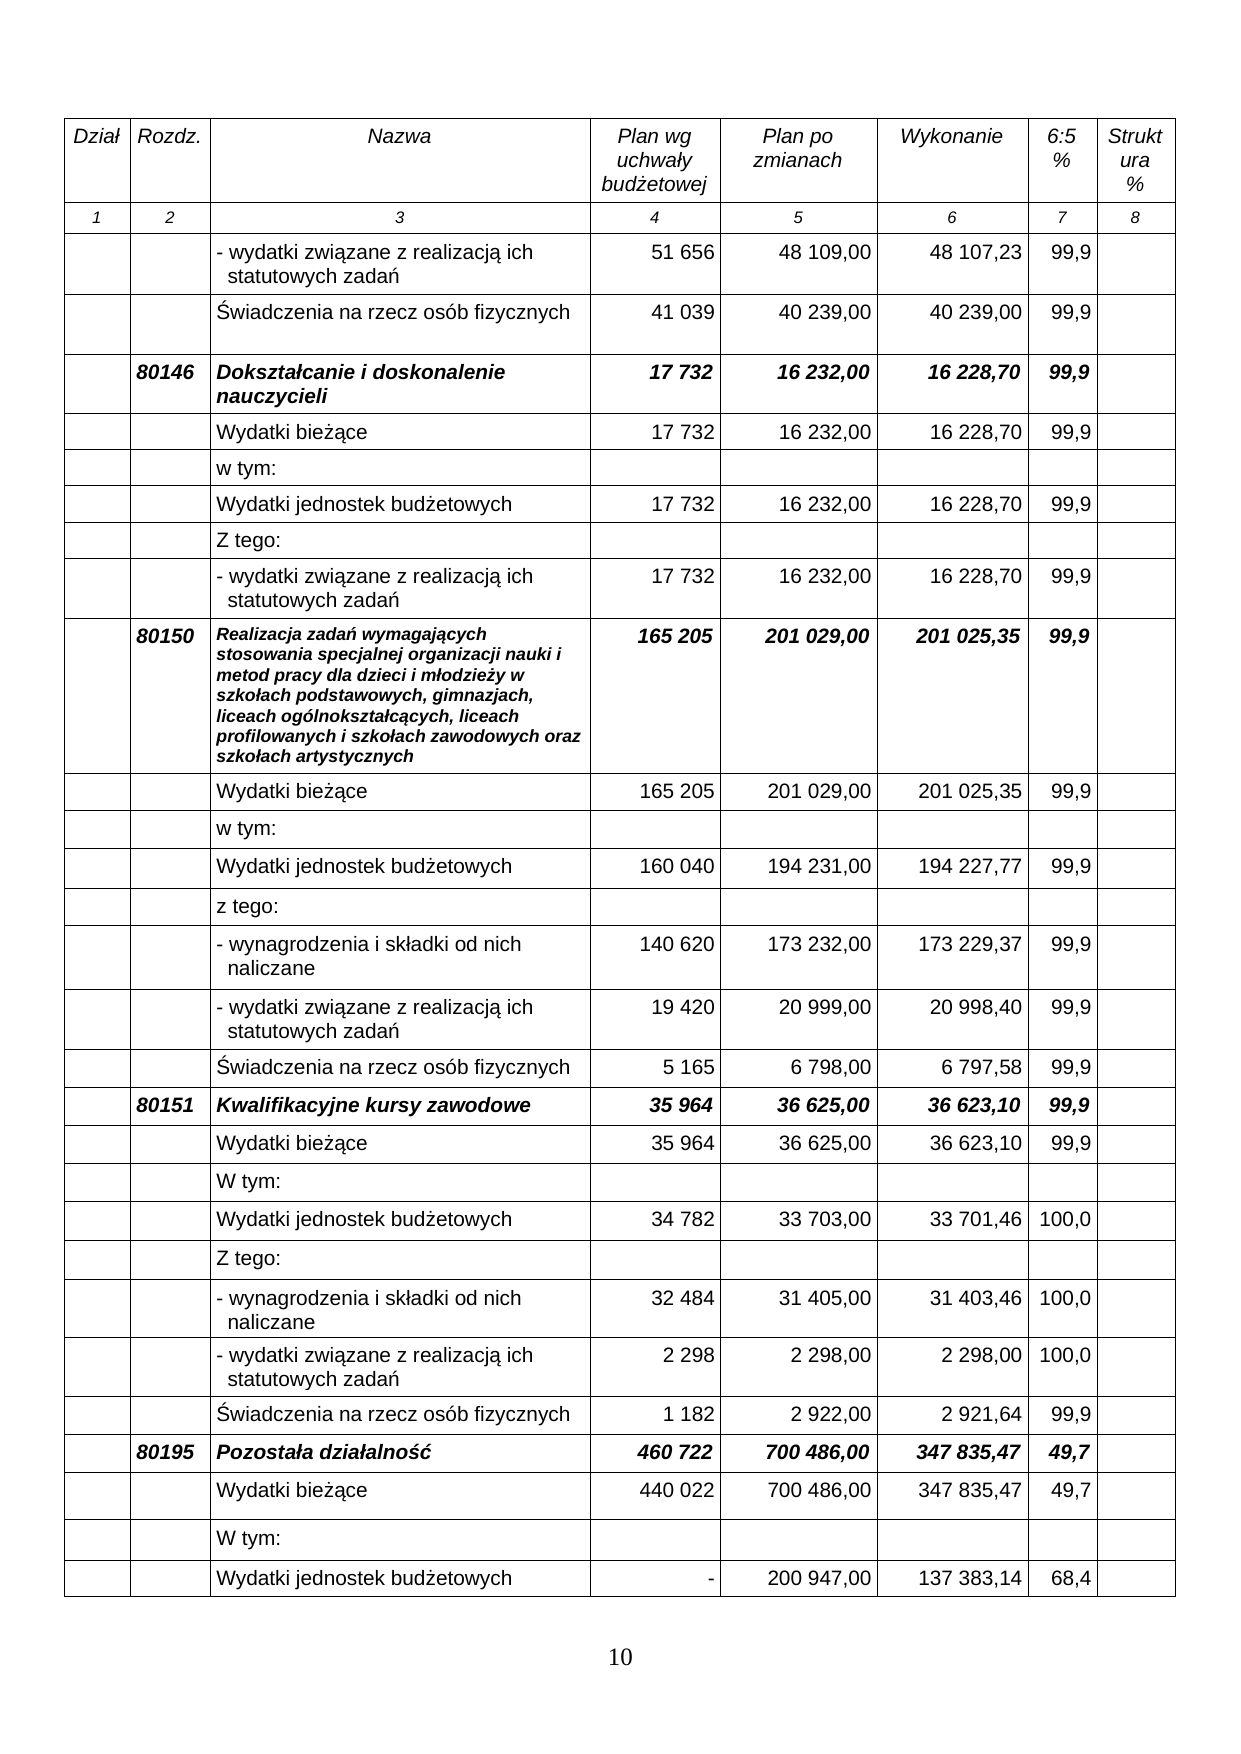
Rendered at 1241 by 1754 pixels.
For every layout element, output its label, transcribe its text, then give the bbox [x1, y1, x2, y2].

table_cell [65, 1202, 130, 1239]
table_cell [65, 619, 130, 773]
table_cell 99,9 [1029, 486, 1097, 521]
table_cell 2 298,00 [721, 1338, 877, 1396]
table_cell 31 405,00 [721, 1280, 877, 1336]
table_cell [1029, 1241, 1097, 1279]
table_cell 80150 [131, 619, 210, 773]
table_cell [1098, 295, 1175, 353]
table_cell 80146 [131, 355, 210, 413]
table_cell 99,9 [1029, 1088, 1097, 1124]
table_cell [65, 990, 130, 1048]
table_cell 100,0 [1029, 1280, 1097, 1336]
table_cell 5 165 [591, 1050, 720, 1087]
table_cell [1098, 1202, 1175, 1239]
table_cell [1098, 1126, 1175, 1163]
table_cell [1098, 889, 1175, 925]
table_cell 201 029,00 [721, 619, 877, 773]
table_cell [131, 1126, 210, 1163]
table_cell [1098, 1088, 1175, 1124]
table_cell 194 227,77 [878, 849, 1028, 887]
table_cell 4 [591, 203, 720, 233]
table_cell [591, 1241, 720, 1279]
table_cell [591, 1164, 720, 1201]
table_cell 32 484 [591, 1280, 720, 1336]
table_cell [131, 990, 210, 1048]
table_cell [65, 355, 130, 413]
table_cell - wynagrodzenia i składki od nich naliczane [211, 1280, 590, 1336]
table_cell [1098, 1520, 1175, 1560]
table_cell Wydatki jednostek budżetowych [211, 849, 590, 887]
table_cell [1098, 849, 1175, 887]
table_cell Kwalifikacyjne kursy zawodowe [211, 1088, 590, 1124]
table_cell Wydatki bieżące [211, 774, 590, 810]
table_cell 201 025,35 [878, 774, 1028, 810]
table_cell [1098, 990, 1175, 1048]
table_cell 16 228,70 [878, 355, 1028, 413]
table_cell 173 232,00 [721, 926, 877, 989]
table_cell [65, 450, 130, 485]
table_cell - wydatki związane z realizacją ich statutowych zadań [211, 234, 590, 293]
table_cell 8 [1098, 203, 1175, 233]
table_cell [131, 450, 210, 485]
table_cell 17 732 [591, 355, 720, 413]
table_cell [131, 889, 210, 925]
table_cell [1029, 889, 1097, 925]
table_cell 160 040 [591, 849, 720, 887]
table_cell 5 [721, 203, 877, 233]
table_cell 36 625,00 [721, 1088, 877, 1124]
table_cell 99,9 [1029, 990, 1097, 1048]
table_cell Wydatki jednostek budżetowych [211, 1202, 590, 1239]
table_cell 19 420 [591, 990, 720, 1048]
table_cell [65, 1338, 130, 1396]
table_cell [65, 486, 130, 521]
table_cell [1098, 811, 1175, 848]
table_cell 17 732 [591, 559, 720, 617]
table_cell 99,9 [1029, 414, 1097, 449]
table_cell [1098, 234, 1175, 293]
table_cell Z tego: [211, 1241, 590, 1279]
table_cell Świadczenia na rzecz osób fizycznych [211, 1050, 590, 1087]
table_cell 99,9 [1029, 1397, 1097, 1434]
table_cell 201 025,35 [878, 619, 1028, 773]
table_cell Dział [65, 119, 130, 202]
table_cell [131, 1473, 210, 1519]
table_cell Realizacja zadań wymagających stosowania specjalnej organizacji nauki i metod pracy dla dzieci i młodzieży w szkołach podstawowych, gimnazjach, liceach ogólnokształcących, liceach profilowanych i szkołach zawodowych oraz szkołach artystycznych [211, 619, 590, 773]
table_cell 16 228,70 [878, 486, 1028, 521]
table_cell [131, 926, 210, 989]
table_cell 6 798,00 [721, 1050, 877, 1087]
table_cell 36 623,10 [878, 1126, 1028, 1163]
table_cell [131, 1561, 210, 1596]
table_cell [721, 1241, 877, 1279]
table_cell 1 182 [591, 1397, 720, 1434]
table_cell 16 232,00 [721, 355, 877, 413]
table_cell 33 701,46 [878, 1202, 1028, 1239]
table_cell [721, 450, 877, 485]
table_cell [1098, 414, 1175, 449]
table_cell [65, 1241, 130, 1279]
table_cell [131, 1280, 210, 1336]
table_cell 49,7 [1029, 1473, 1097, 1519]
table_cell [65, 559, 130, 617]
table_cell [1098, 1164, 1175, 1201]
table_cell [131, 1338, 210, 1396]
table_cell 99,9 [1029, 559, 1097, 617]
table_cell 2 921,64 [878, 1397, 1028, 1434]
table_cell 194 231,00 [721, 849, 877, 887]
table_cell w tym: [211, 450, 590, 485]
table_cell 6 797,58 [878, 1050, 1028, 1087]
table_cell 99,9 [1029, 1050, 1097, 1087]
table_cell [1098, 1280, 1175, 1336]
table_cell 2 298 [591, 1338, 720, 1396]
table_cell 173 229,37 [878, 926, 1028, 989]
table_cell 16 232,00 [721, 414, 877, 449]
table_cell [591, 523, 720, 557]
table_cell 16 228,70 [878, 414, 1028, 449]
table_cell 347 835,47 [878, 1473, 1028, 1519]
table_cell [65, 1164, 130, 1201]
table_cell [878, 523, 1028, 557]
table_cell [131, 849, 210, 887]
table_cell - wydatki związane z realizacją ich statutowych zadań [211, 559, 590, 617]
table_cell Plan po zmianach [721, 119, 877, 202]
table_cell 48 109,00 [721, 234, 877, 293]
table_cell z tego: [211, 889, 590, 925]
table_cell [1098, 926, 1175, 989]
table_cell 16 232,00 [721, 559, 877, 617]
table_cell [131, 811, 210, 848]
table_cell [131, 1050, 210, 1087]
table_cell 201 029,00 [721, 774, 877, 810]
table_cell [721, 1520, 877, 1560]
table_cell [1029, 523, 1097, 557]
table_cell [1098, 1435, 1175, 1472]
table_cell [131, 295, 210, 353]
table_cell 140 620 [591, 926, 720, 989]
table_cell [878, 1241, 1028, 1279]
table_cell 100,0 [1029, 1202, 1097, 1239]
table_cell Rozdz. [131, 119, 210, 202]
table_cell [1029, 1164, 1097, 1201]
table_cell 700 486,00 [721, 1435, 877, 1472]
table_cell Nazwa [211, 119, 590, 202]
table_cell 99,9 [1029, 234, 1097, 293]
table_cell 7 [1029, 203, 1097, 233]
table_cell Dokształcanie i doskonalenie nauczycieli [211, 355, 590, 413]
table_cell Wykonanie [878, 119, 1028, 202]
table_cell 40 239,00 [878, 295, 1028, 353]
table_cell [1098, 486, 1175, 521]
table_cell - [591, 1561, 720, 1596]
table_cell [721, 889, 877, 925]
table_cell 2 [131, 203, 210, 233]
table_cell Wydatki bieżące [211, 1473, 590, 1519]
table_cell W tym: [211, 1520, 590, 1560]
table_cell [1098, 774, 1175, 810]
table_cell 99,9 [1029, 1126, 1097, 1163]
table_cell [591, 450, 720, 485]
table_cell - wynagrodzenia i składki od nich naliczane [211, 926, 590, 989]
table_cell 49,7 [1029, 1435, 1097, 1472]
table_cell [131, 774, 210, 810]
table_cell [1098, 559, 1175, 617]
table_cell [591, 811, 720, 848]
table_cell [721, 523, 877, 557]
table_cell 80195 [131, 1435, 210, 1472]
table_cell [131, 523, 210, 557]
table_cell [65, 1126, 130, 1163]
table_cell [1098, 355, 1175, 413]
table_cell [591, 889, 720, 925]
table_cell 99,9 [1029, 355, 1097, 413]
table_cell 3 [211, 203, 590, 233]
table_cell [1098, 1050, 1175, 1087]
table_cell 41 039 [591, 295, 720, 353]
table_cell Świadczenia na rzecz osób fizycznych [211, 295, 590, 353]
table_cell [65, 1561, 130, 1596]
table_cell 200 947,00 [721, 1561, 877, 1596]
table_cell 33 703,00 [721, 1202, 877, 1239]
table_cell [65, 234, 130, 293]
table_cell [65, 1473, 130, 1519]
table_cell 48 107,23 [878, 234, 1028, 293]
table_cell 99,9 [1029, 619, 1097, 773]
table_cell [878, 811, 1028, 848]
table_cell 99,9 [1029, 849, 1097, 887]
table_cell [65, 1520, 130, 1560]
table_cell [131, 234, 210, 293]
table_cell 137 383,14 [878, 1561, 1028, 1596]
table_cell - wydatki związane z realizacją ich statutowych zadań [211, 1338, 590, 1396]
table_cell [131, 1520, 210, 1560]
table_cell 165 205 [591, 774, 720, 810]
table_cell 34 782 [591, 1202, 720, 1239]
table_cell 6:5 % [1029, 119, 1097, 202]
table_cell Wydatki jednostek budżetowych [211, 1561, 590, 1596]
table_cell [131, 1241, 210, 1279]
table_cell [65, 774, 130, 810]
table_cell 2 922,00 [721, 1397, 877, 1434]
table_cell [65, 295, 130, 353]
table_cell 99,9 [1029, 926, 1097, 989]
table_cell [1029, 1520, 1097, 1560]
table_cell W tym: [211, 1164, 590, 1201]
table_cell [65, 523, 130, 557]
table_cell [1098, 1473, 1175, 1519]
table_cell 1 [65, 203, 130, 233]
table_cell [878, 1520, 1028, 1560]
table_cell Wydatki bieżące [211, 414, 590, 449]
table_cell 99,9 [1029, 295, 1097, 353]
table_cell [131, 414, 210, 449]
table_cell 35 964 [591, 1088, 720, 1124]
table_cell 16 232,00 [721, 486, 877, 521]
table_cell [1029, 450, 1097, 485]
table_cell [65, 849, 130, 887]
table_cell [131, 559, 210, 617]
table_cell Świadczenia na rzecz osób fizycznych [211, 1397, 590, 1434]
table_cell 36 625,00 [721, 1126, 877, 1163]
table_cell 20 999,00 [721, 990, 877, 1048]
table_cell [591, 1520, 720, 1560]
table_cell [131, 486, 210, 521]
table_cell 80151 [131, 1088, 210, 1124]
table_cell [1098, 450, 1175, 485]
table_cell [878, 1164, 1028, 1201]
table_cell [131, 1202, 210, 1239]
table_cell 31 403,46 [878, 1280, 1028, 1336]
table_cell [65, 414, 130, 449]
table_cell [65, 1435, 130, 1472]
table_cell 347 835,47 [878, 1435, 1028, 1472]
table_cell Wydatki jednostek budżetowych [211, 486, 590, 521]
table_cell [1098, 1241, 1175, 1279]
table_cell [1029, 811, 1097, 848]
table_cell [65, 889, 130, 925]
table_cell [131, 1397, 210, 1434]
table_cell [878, 889, 1028, 925]
table_cell 40 239,00 [721, 295, 877, 353]
table_cell 20 998,40 [878, 990, 1028, 1048]
table_cell 36 623,10 [878, 1088, 1028, 1124]
table_cell Wydatki bieżące [211, 1126, 590, 1163]
table_cell Z tego: [211, 523, 590, 557]
table_cell [65, 1050, 130, 1087]
table_cell 440 022 [591, 1473, 720, 1519]
table_cell 68,4 [1029, 1561, 1097, 1596]
table_cell [65, 1280, 130, 1336]
table_cell 51 656 [591, 234, 720, 293]
table_cell [65, 811, 130, 848]
table_cell [65, 1088, 130, 1124]
table_cell w tym: [211, 811, 590, 848]
table_cell 17 732 [591, 486, 720, 521]
table_cell [65, 926, 130, 989]
table_cell [1098, 1338, 1175, 1396]
table_cell - wydatki związane z realizacją ich statutowych zadań [211, 990, 590, 1048]
table_cell [721, 1164, 877, 1201]
table_cell [1098, 523, 1175, 557]
table_cell 16 228,70 [878, 559, 1028, 617]
table_cell 35 964 [591, 1126, 720, 1163]
table_cell Pozostała działalność [211, 1435, 590, 1472]
table_cell [65, 1397, 130, 1434]
table_cell 99,9 [1029, 774, 1097, 810]
table_cell [1098, 1397, 1175, 1434]
table_cell 6 [878, 203, 1028, 233]
table_cell 460 722 [591, 1435, 720, 1472]
table_cell Struktura % [1098, 119, 1175, 202]
table_cell Plan wg uchwały budżetowej [591, 119, 720, 202]
table_cell [131, 1164, 210, 1201]
table_cell [1098, 1561, 1175, 1596]
table_cell 100,0 [1029, 1338, 1097, 1396]
table_cell [878, 450, 1028, 485]
table_cell 165 205 [591, 619, 720, 773]
table_cell 2 298,00 [878, 1338, 1028, 1396]
table_cell 700 486,00 [721, 1473, 877, 1519]
table_cell [1098, 619, 1175, 773]
table_cell [721, 811, 877, 848]
table_cell 17 732 [591, 414, 720, 449]
